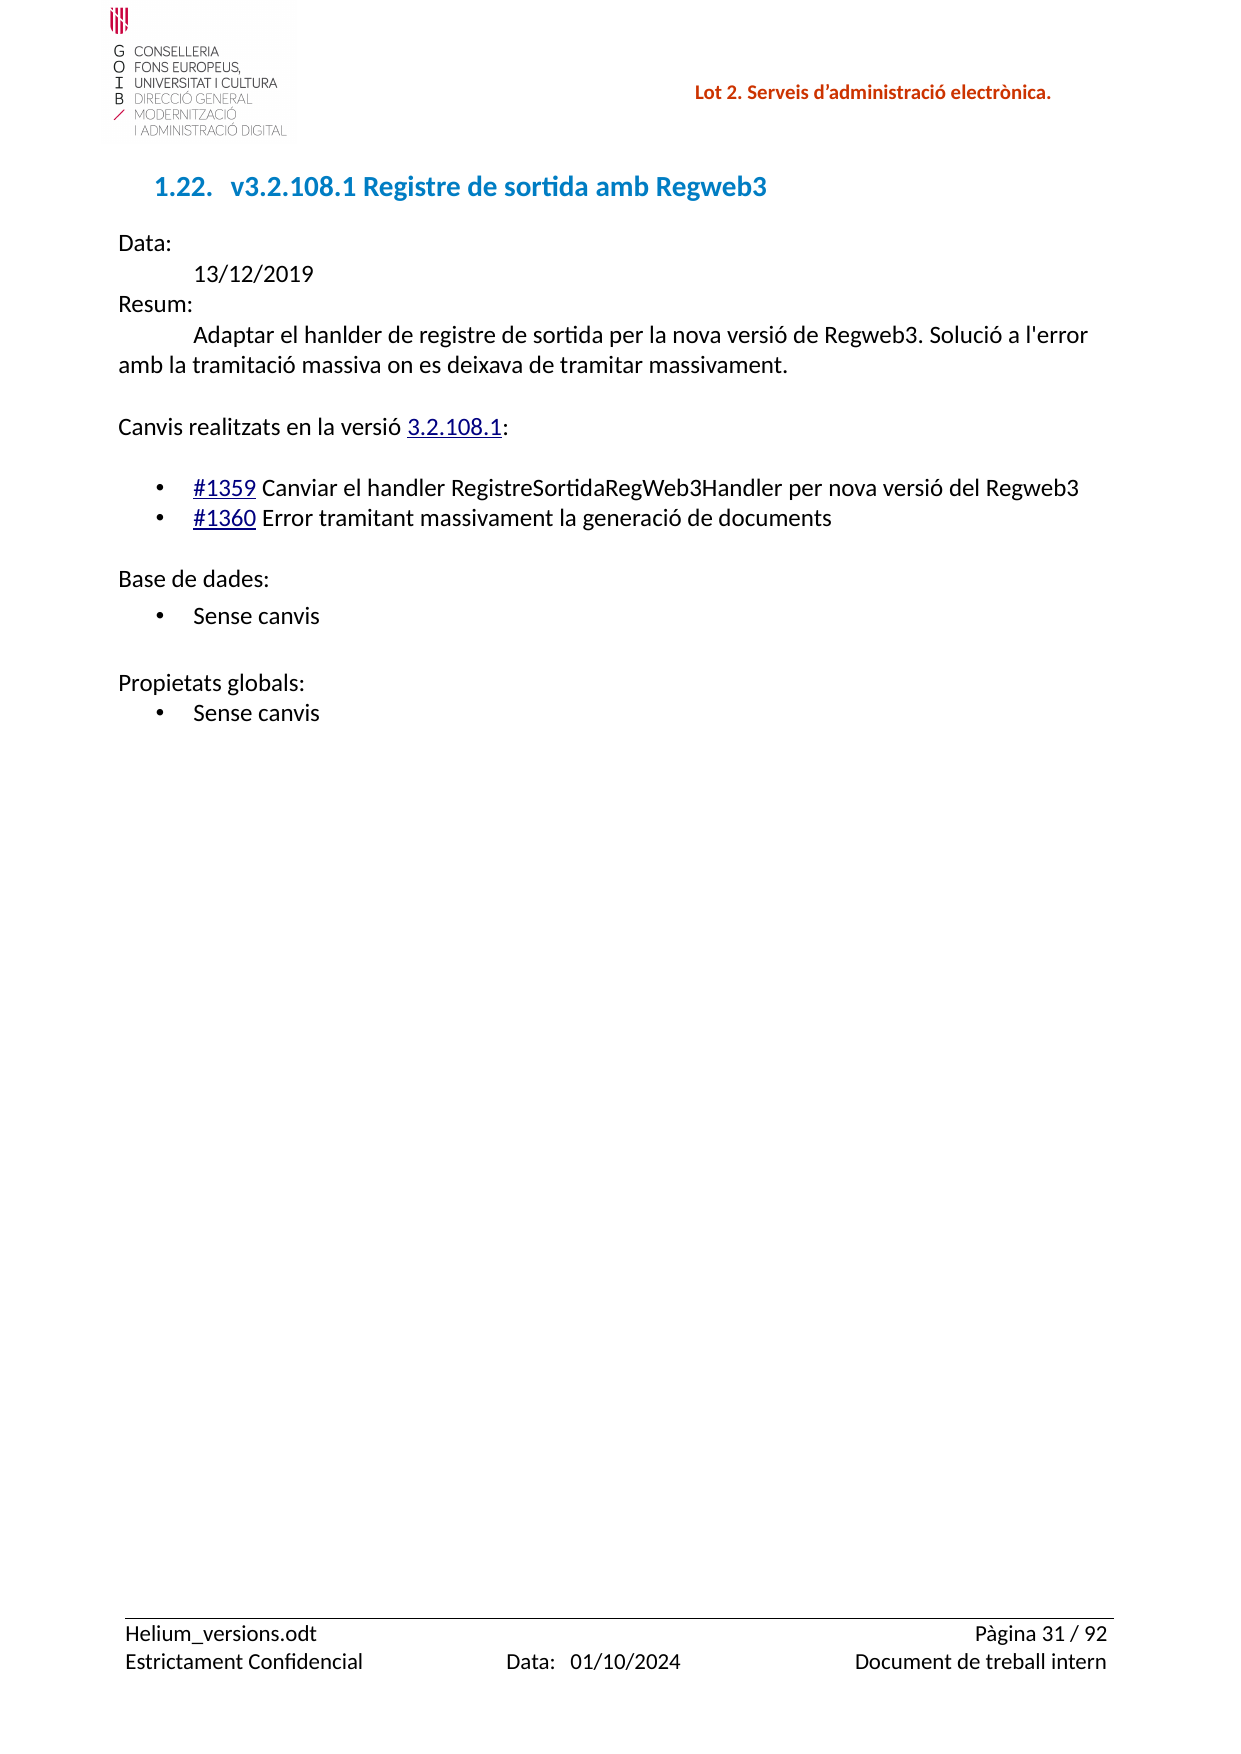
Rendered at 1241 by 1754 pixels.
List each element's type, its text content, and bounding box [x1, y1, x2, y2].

text Adaptar el hanlder de registre de sortida per la nova versió de Regweb3. Solució a l'error amb la tramitació massiva on es deixava de tramitar massivament. [118, 319, 1122, 380]
text Canvis realitzats en la versió 3.2.108.1: [118, 411, 1122, 441]
picture [100, 0, 297, 144]
subtitle v3.2.108.1 Registre de sortida amb Regweb3 [153, 168, 1122, 204]
text 13/12/2019 [118, 258, 1122, 289]
list #1360 Error tramitant massivament la generació de documents [156, 502, 1122, 533]
text Base de dades: [118, 563, 1122, 594]
text Data: [118, 228, 1122, 258]
list Sense canvis [156, 697, 1122, 728]
list Sense canvis [156, 600, 1122, 630]
text Resum: [118, 289, 1122, 319]
text Propietats globals: [118, 667, 1122, 697]
list #1359 Canviar el handler RegistreSortidaRegWeb3Handler per nova versió del Regweb3 [156, 472, 1122, 502]
